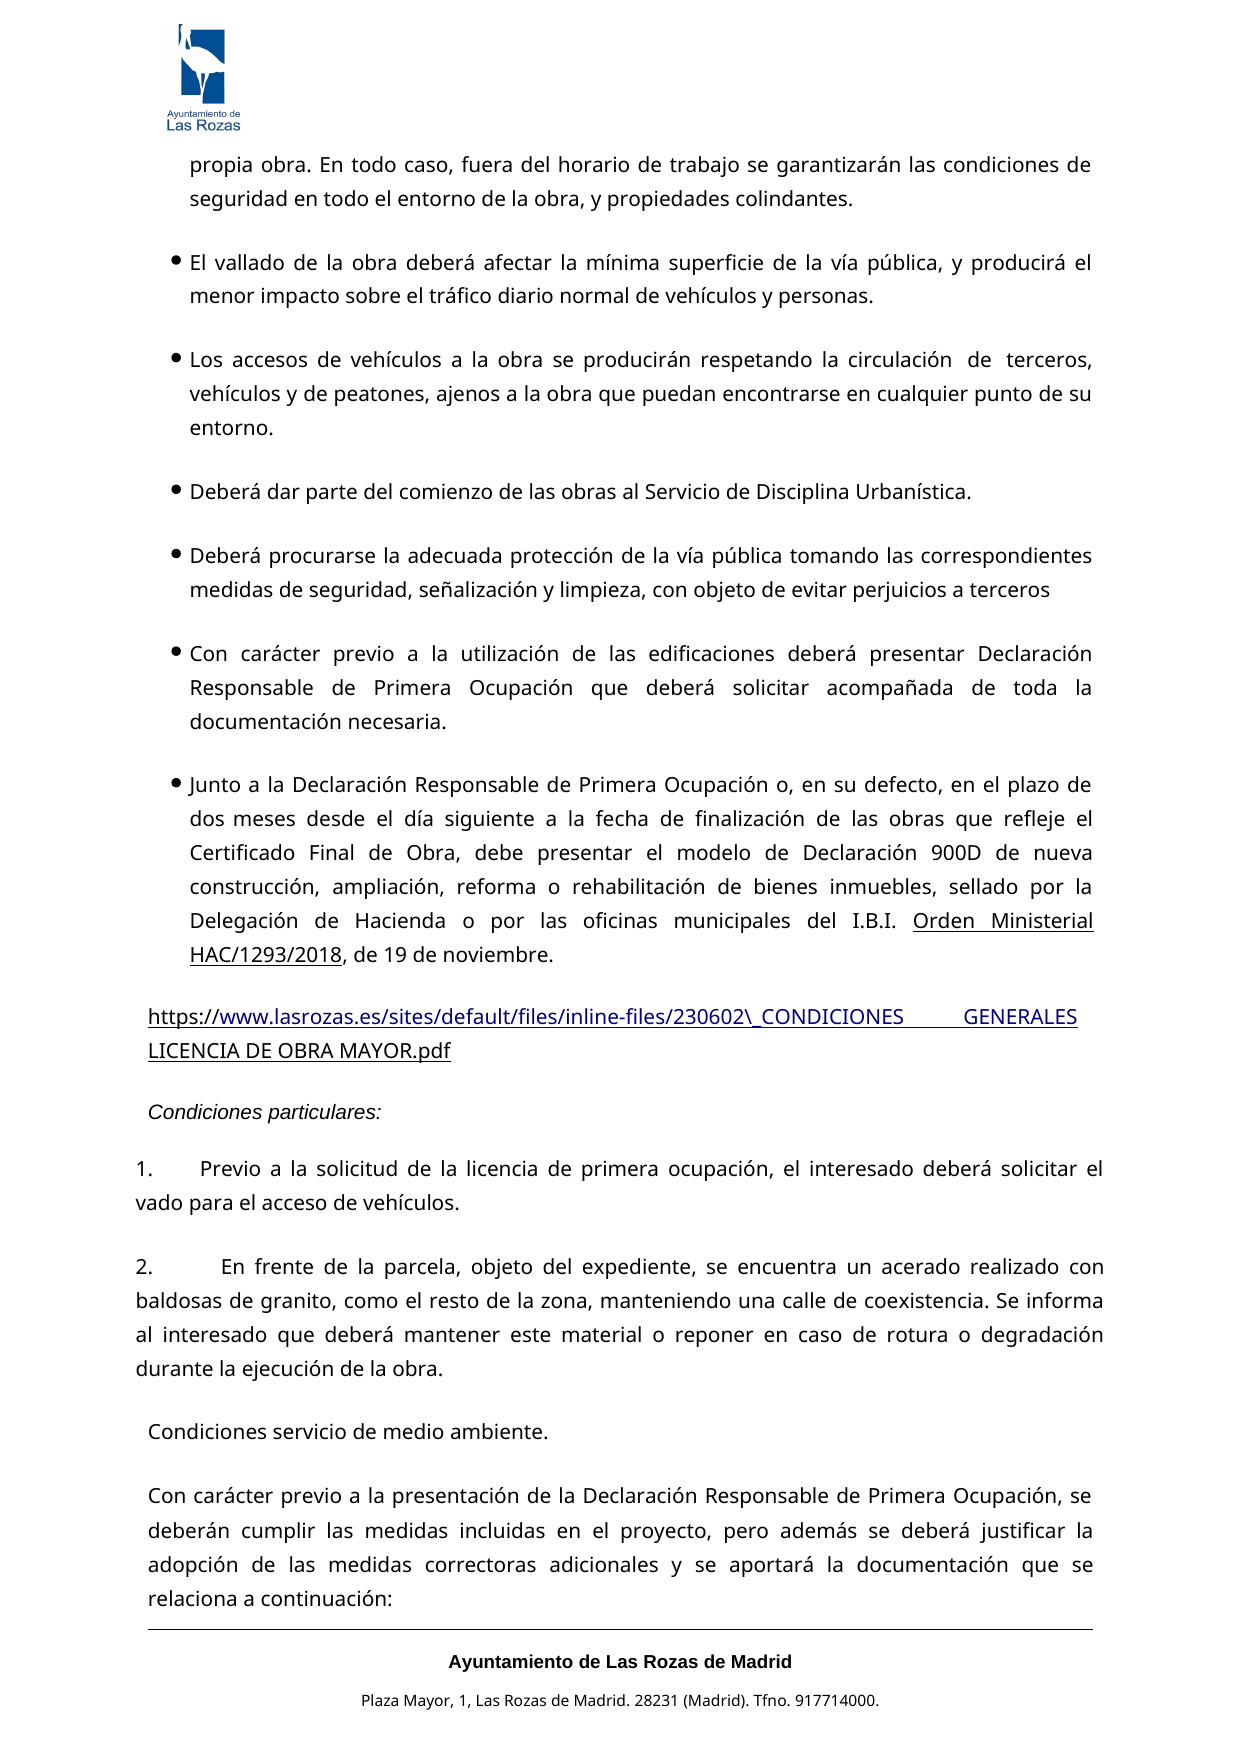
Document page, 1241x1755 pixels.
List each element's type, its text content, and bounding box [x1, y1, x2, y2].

text Los accesos de vehículos a la obra se producirán respetando la circulación de terceros, vehículos y de peatones, ajenos a la obra que puedan encontrarse en cualquier punto de su entorno. [189, 345, 1093, 442]
text Con carácter previo a la utilización de las edificaciones deberá presentar Declaración Responsable de Primera Ocupación que deberá solicitar acompañada de toda la documentación necesaria. [189, 639, 1093, 735]
text Deberá dar parte del comienzo de las obras al Servicio de Disciplina Urbanística. [189, 477, 1105, 505]
list Previo a la solicitud de la licencia de primera ocupación, el interesado deberá solicitar el vado para el acceso de vehículos. [135, 1154, 1105, 1217]
text Con carácter previo a la presentación de la Declaración Responsable de Primera Ocupación, se deberán cumplir las medidas incluidas en el proyecto, pero además se deberá justificar la adopción de las medidas correctoras adicionales y se aportará la documentación que se relaciona a continuación: [148, 1482, 1093, 1612]
text Condiciones servicio de medio ambiente. [148, 1417, 1105, 1446]
list En frente de la parcela, objeto del expediente, se encuentra un acerado realizado con baldosas de granito, como el resto de la zona, manteniendo una calle de coexistencia. Se informa al interesado que deberá mantener este material o reponer en caso de rotura o degradación durante la ejecución de la obra. [135, 1252, 1105, 1382]
text https://www.lasrozas.es/sites/default/files/inline-files/230602\_CONDICIONES GENERALES LICENCIA DE OBRA MAYOR.pdf [148, 1002, 1093, 1065]
text Junto a la Declaración Responsable de Primera Ocupación o, en su defecto, en el plazo de dos meses desde el día siguiente a la fecha de finalización de las obras que refleje el Certificado Final de Obra, debe presentar el modelo de Declaración 900D de nueva construcción, ampliación, reforma o rehabilitación de bienes inmuebles, sellado por la Delegación de Hacienda o por las oficinas municipales del I.B.I. Orden Ministerial HAC/1293/2018, de 19 de noviembre. [189, 770, 1093, 969]
text El vallado de la obra deberá afectar la mínima superficie de la vía pública, y producirá el menor impacto sobre el tráfico diario normal de vehículos y personas. [189, 248, 1093, 310]
text propia obra. En todo caso, fuera del horario de trabajo se garantizarán las condiciones de seguridad en todo el entorno de la obra, y propiedades colindantes. [189, 150, 1093, 212]
text Condiciones particulares: [148, 1100, 1105, 1124]
text Deberá procurarse la adecuada protección de la vía pública tomando las correspondientes medidas de seguridad, señalización y limpieza, con objeto de evitar perjuicios a terceros [189, 541, 1093, 604]
